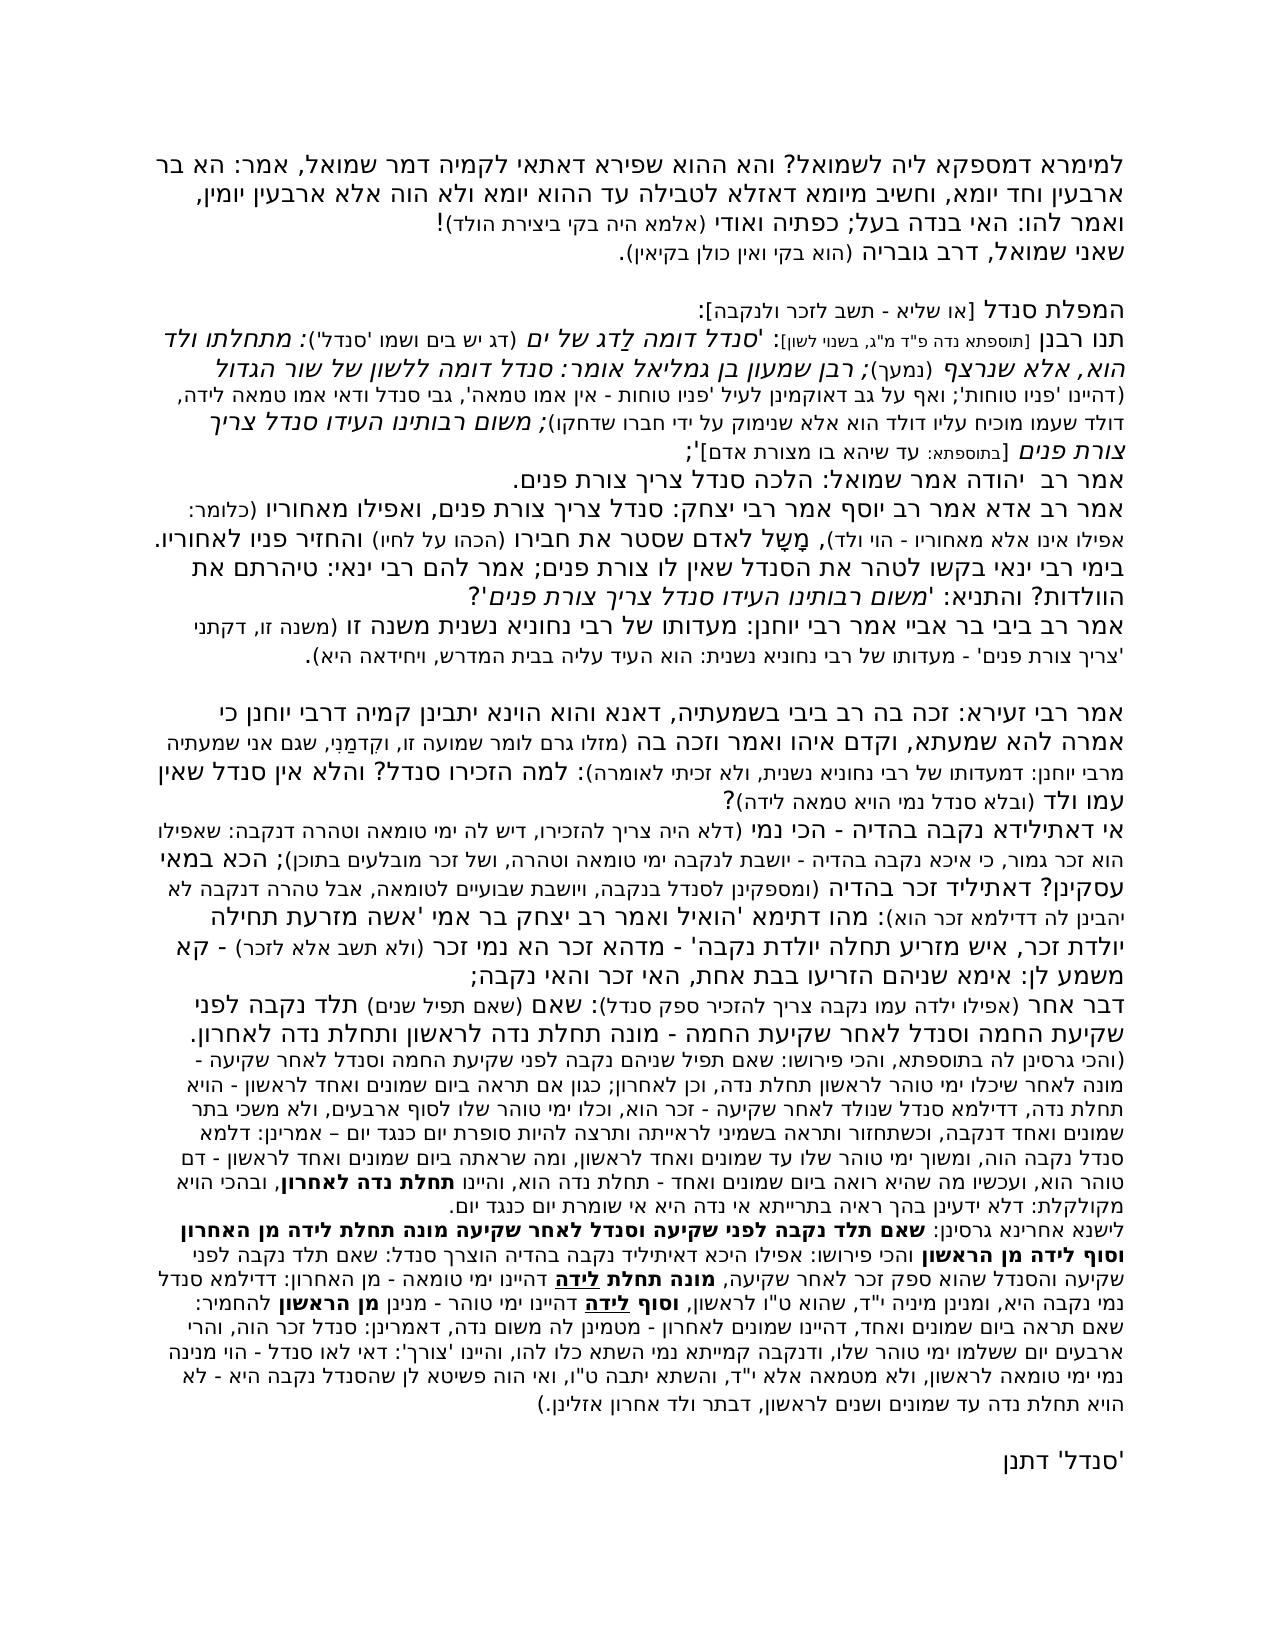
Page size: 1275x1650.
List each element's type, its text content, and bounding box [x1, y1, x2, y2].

text שאני שמואל, דרב גובריה (הוא בקי ואין כולן בקיאין). [150, 237, 1125, 267]
text לישנא אחרינא גרסינן: שאם תלד נקבה לפני שקיעה וסנדל לאחר שקיעה מונה תחלת לידה מן האחרון וסוף לידה מן הראשון והכי פירושו: אפילו היכא דאיתיליד נקבה בהדיה הוצרך סנדל: שאם תלד נקבה לפני שקיעה והסנדל שהוא ספק זכר לאחר שקיעה, מונה תחלת לידה דהיינו ימי טומאה - מן האחרון: דדילמא סנדל נמי נקבה היא, ומנינן מיניה י"ד, שהוא ט"ו לראשון, וסוף לידה דהיינו ימי טוהר - מנינן מן הראשון להחמיר: שאם תראה ביום שמונים ואחד, דהיינו שמונים לאחרון - מטמינן לה משום נדה, דאמרינן: סנדל זכר הוה, והרי ארבעים יום ששלמו ימי טוהר שלו, ודנקבה קמייתא נמי השתא כלו להו, והיינו 'צורך': דאי לאו סנדל - הוי מנינה נמי ימי טומאה לראשון, ולא מטמאה אלא י"ד, והשתא יתבה ט"ו, ואי הוה פשיטא לן שהסנדל נקבה היא - לא הויא תחלת נדה עד שמונים ושנים לראשון, דבתר ולד אחרון אזלינן.) [150, 1218, 1125, 1417]
text אמר רב אדא אמר רב יוסף אמר רבי יצחק: סנדל צריך צורת פנים, ואפילו מאחוריו (כלומר: אפילו אינו אלא מאחוריו - הוי ולד), מָשָל לאדם שסטר את חבירו (הכהו על לחיו) והחזיר פניו לאחוריו. [150, 495, 1125, 553]
text אי דאתילידא נקבה בהדיה - הכי נמי (דלא היה צריך להזכירו, דיש לה ימי טומאה וטהרה דנקבה: שאפילו הוא זכר גמור, כי איכא נקבה בהדיה - יושבת לנקבה ימי טומאה וטהרה, ושל זכר מובלעים בתוכן); הכא במאי עסקינן? דאתיליד זכר בהדיה (ומספקינן לסנדל בנקבה, ויושבת שבועיים לטומאה, אבל טהרה דנקבה לא יהבינן לה דדילמא זכר הוא): מהו דתימא 'הואיל ואמר רב יצחק בר אמי 'אשה מזרעת תחילה יולדת זכר, איש מזריע תחלה יולדת נקבה' - מדהא זכר הא נמי זכר (ולא תשב אלא לזכר) - קא משמע לן: אימא שניהם הזריעו בבת אחת, האי זכר והאי נקבה; [150, 815, 1125, 990]
text דבר אחר (אפילו ילדה עמו נקבה צריך להזכיר ספק סנדל): שאם (שאם תפיל שנים) תלד נקבה לפני שקיעת החמה וסנדל לאחר שקיעת החמה - מונה תחלת נדה לראשון ותחלת נדה לאחרון. (והכי גרסינן לה בתוספתא, והכי פירושו: שאם תפיל שניהם נקבה לפני שקיעת החמה וסנדל לאחר שקיעה - מונה לאחר שיכלו ימי טוהר לראשון תחלת נדה, וכן לאחרון; כגון אם תראה ביום שמונים ואחד לראשון - הויא תחלת נדה, דדילמא סנדל שנולד לאחר שקיעה - זכר הוא, וכלו ימי טוהר שלו לסוף ארבעים, ולא משכי בתר שמונים ואחד דנקבה, וכשתחזור ותראה בשמיני לראייתה ותרצה להיות סופרת יום כנגד יום – אמרינן: דלמא סנדל נקבה הוה, ומשוך ימי טוהר שלו עד שמונים ואחד לראשון, ומה שראתה ביום שמונים ואחד לראשון - דם טוהר הוא, ועכשיו מה שהיא רואה ביום שמונים ואחד - תחלת נדה הוא, והיינו תחלת נדה לאחרון, ובהכי הויא מקולקלת: דלא ידעינן בהך ראיה בתרייתא אי נדה היא אי שומרת יום כנגד יום. [150, 990, 1125, 1218]
text אמר רב ביבי בר אביי אמר רבי יוחנן: מעדותו של רבי נחוניא נשנית משנה זו (משנה זו, דקתני 'צריך צורת פנים' - מעדותו של רבי נחוניא נשנית: הוא העיד עליה בבית המדרש, ויחידאה היא). [150, 611, 1125, 670]
text אמר רבי זעירא: זכה בה רב ביבי בשמעתיה, דאנא והוא הוינא יתבינן קמיה דרבי יוחנן כי אמרה להא שמעתא, וקדם איהו ואמר וזכה בה (מזלו גרם לומר שמועה זו, וקִדמַנִי, שגם אני שמעתיה מרבי יוחנן: דמעדותו של רבי נחוניא נשנית, ולא זכיתי לאומרה): למה הזכירו סנדל? והלא אין סנדל שאין עמו ולד (ובלא סנדל נמי הויא טמאה לידה)? [150, 698, 1125, 815]
text בימי רבי ינאי בקשו לטהר את הסנדל שאין לו צורת פנים; אמר להם רבי ינאי: טיהרתם את הוולדות? והתניא: 'משום רבותינו העידו סנדל צריך צורת פנים'? [150, 553, 1125, 611]
text 'סנדל' דתנן [150, 1446, 1125, 1475]
text תנו רבנן [תוספתא נדה פ"ד מ"ג, בשנוי לשון]: 'סנדל דומה לַדג של ים (דג יש בים ושמו 'סנדל'): מתחלתו ולד הוא, אלא שנרצף (נמעך); רבן שמעון בן גמליאל אומר: סנדל דומה ללשון של שור הגדול (דהיינו 'פניו טוחות'; ואף על גב דאוקמינן לעיל 'פניו טוחות - אין אמו טמאה', גבי סנדל ודאי אמו טמאה לידה, דולד שעמו מוכיח עליו דולד הוא אלא שנימוק על ידי חברו שדחקו); משום רבותינו העידו סנדל צריך צורת פנים [בתוספתא: עד שיהא בו מצורת אדם]'; [150, 324, 1125, 466]
text למימרא דמספקא ליה לשמואל? והא ההוא שפירא דאתאי לקמיה דמר שמואל, אמר: הא בר ארבעין וחד יומא, וחשיב מיומא דאזלא לטבילה עד ההוא יומא ולא הוה אלא ארבעין יומין, ואמר להו: האי בנדה בעל; כפתיה ואודי (אלמא היה בקי ביצירת הולד)! [150, 150, 1125, 237]
text אמר רב יהודה אמר שמואל: הלכה סנדל צריך צורת פנים. [150, 466, 1125, 495]
text המפלת סנדל [או שליא - תשב לזכר ולנקבה]: [150, 295, 1125, 324]
